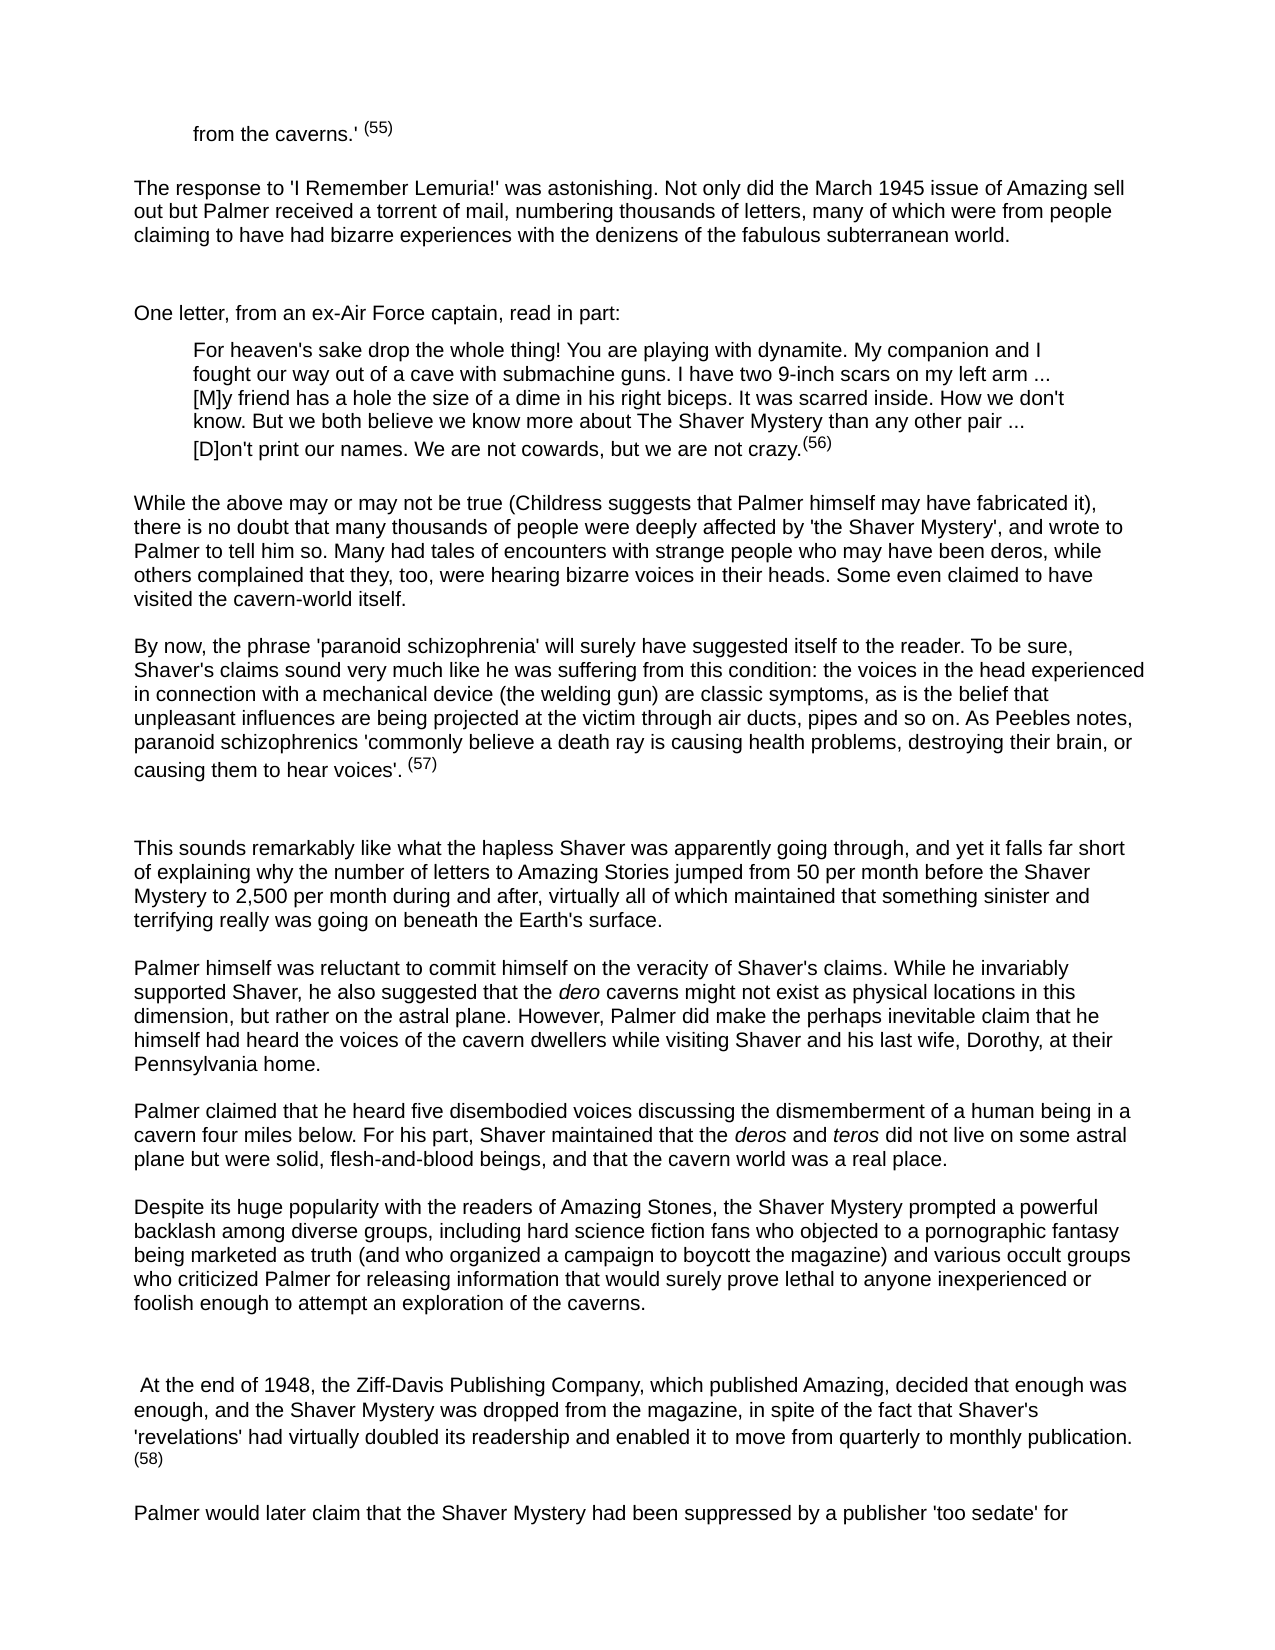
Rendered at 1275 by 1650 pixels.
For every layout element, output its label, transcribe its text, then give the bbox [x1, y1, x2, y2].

text For heaven's sake drop the whole thing! You are playing with dynamite. My companion and I fought our way out of a cave with submachine guns. I have two 9-inch scars on my left arm ... [M]y friend has a hole the size of a dime in his right biceps. It was scarred inside. How we don't know. But we both believe we know more about The Shaver Mystery than any other pair ... [D]on't print our names. We are not cowards, but we are not crazy.(56) [193, 337, 1088, 461]
text This sounds remarkably like what the hapless Shaver was apparently going through, and yet it falls far short of explaining why the number of letters to Amazing Stories jumped from 50 per month before the Shaver Mystery to 2,500 per month during and after, virtually all of which maintained that something sinister and terrifying really was going on beneath the Earth's surface. Palmer himself was reluctant to commit himself on the veracity of Shaver's claims. While he invariably supported Shaver, he also suggested that the dero caverns might not exist as physical locations in this dimension, but rather on the astral plane. However, Palmer did make the perhaps inevitable claim that he himself had heard the voices of the cavern dwellers while visiting Shaver and his last wife, Dorothy, at their Pennsylvania home. Palmer claimed that he heard five disembodied voices discussing the dismemberment of a human being in a cavern four miles below. For his part, Shaver maintained that the deros and teros did not live on some astral plane but were solid, flesh-and-blood beings, and that the cavern world was a real place. Despite its huge popularity with the readers of Amazing Stones, the Shaver Mystery prompted a powerful backlash among diverse groups, including hard science fiction fans who objected to a pornographic fantasy being marketed as truth (and who organized a campaign to boycott the magazine) and various occult groups who criticized Palmer for releasing information that would surely prove lethal to anyone inexperienced or foolish enough to attempt an exploration of the caverns. [134, 836, 1147, 1315]
text One letter, from an ex-Air Force captain, read in part: [134, 301, 1147, 325]
text The response to 'I Remember Lemuria!' was astonishing. Not only did the March 1945 issue of Amazing sell out but Palmer received a torrent of mail, numbering thousands of letters, many of which were from people claiming to have had bizarre experiences with the denizens of the fabulous subterranean world. [134, 175, 1147, 247]
text At the end of 1948, the Ziff-Davis Publishing Company, which published Amazing, decided that enough was enough, and the Shaver Mystery was dropped from the magazine, in spite of the fact that Shaver's 'revelations' had virtually doubled its readership and enabled it to move from quarterly to monthly publication. (58) Palmer would later claim that the Shaver Mystery had been suppressed by a publisher 'too sedate' for [134, 1369, 1147, 1525]
text from the caverns.' (55) [193, 118, 1088, 146]
text While the above may or may not be true (Childress suggests that Palmer himself may have fabricated it), there is no doubt that many thousands of people were deeply affected by 'the Shaver Mystery', and wrote to Palmer to tell him so. Many had tales of encounters with strange people who may have been deros, while others complained that they, too, were hearing bizarre voices in their heads. Some even claimed to have visited the cavern-world itself. By now, the phrase 'paranoid schizophrenia' will surely have suggested itself to the reader. To be sure, Shaver's claims sound very much like he was suffering from this condition: the voices in the head experienced in connection with a mechanical device (the welding gun) are classic symptoms, as is the belief that unpleasant influences are being projected at the victim through air ducts, pipes and so on. As Peebles notes, paranoid schizophrenics 'commonly believe a death ray is causing health problems, destroying their brain, or causing them to hear voices'. (57) [134, 491, 1147, 782]
